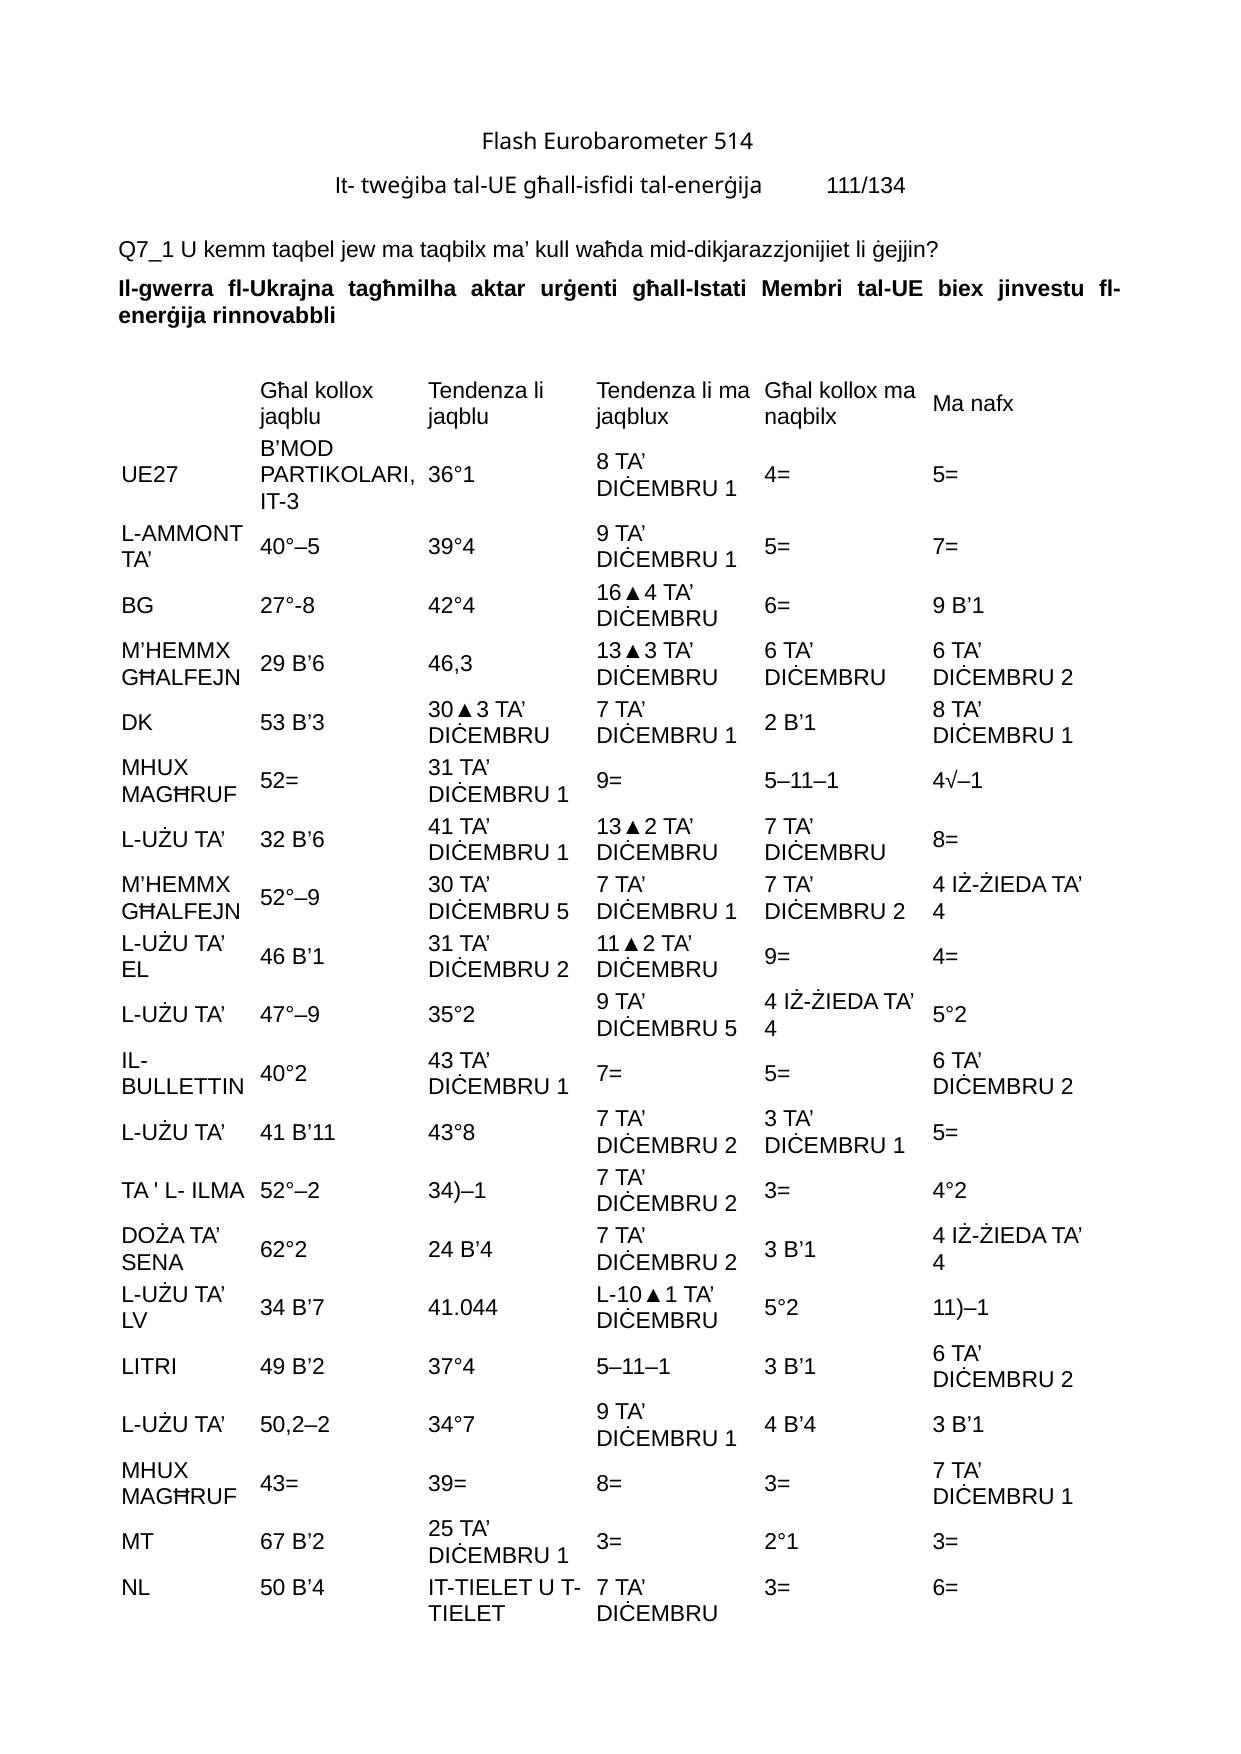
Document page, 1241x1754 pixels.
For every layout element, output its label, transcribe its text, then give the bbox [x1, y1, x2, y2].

table_cell 35°2 [425, 985, 593, 1044]
table_cell 47°–9 [257, 985, 425, 1044]
table_cell 8 TA’ DIĊEMBRU 1 [929, 693, 1097, 751]
table_cell 3= [593, 1512, 761, 1571]
text Il-gwerra fl-Ukrajna tagħmilha aktar urġenti għall-Istati Membri tal-UE biex jinvestu fl-enerġija rinnovabbli [118, 275, 1122, 328]
table_cell 13▲3 TA’ DIĊEMBRU [593, 634, 761, 693]
table_cell 6 TA’ DIĊEMBRU 2 [929, 634, 1097, 693]
table_cell 6 TA’ DIĊEMBRU 2 [929, 1337, 1097, 1395]
table_cell DK [118, 693, 257, 751]
table_cell 5–11–1 [761, 751, 929, 810]
table_cell MT [118, 1512, 257, 1571]
table_cell 7 TA’ DIĊEMBRU [761, 810, 929, 868]
table_cell 46 B’1 [257, 927, 425, 985]
table_cell 50 B’4 [257, 1571, 425, 1629]
table_cell L-UŻU TA’ [118, 1103, 257, 1161]
table_cell 3 B’1 [761, 1337, 929, 1395]
text Q7_1 U kemm taqbel jew ma taqbilx ma’ kull waħda mid-dikjarazzjonijiet li ġejjin? [118, 236, 1122, 262]
table_cell 43 TA’ DIĊEMBRU 1 [425, 1044, 593, 1102]
table_cell IL-BULLETTIN [118, 1044, 257, 1102]
table_cell L-AMMONT TA’ [118, 517, 257, 576]
table_header [118, 374, 257, 432]
table_cell 24 B’4 [425, 1220, 593, 1278]
table_cell 3 TA’ DIĊEMBRU 1 [761, 1103, 929, 1161]
table_cell 7 TA’ DIĊEMBRU 2 [593, 1103, 761, 1161]
table_cell 5= [929, 1103, 1097, 1161]
table_cell L-UŻU TA’ [118, 1395, 257, 1454]
table_cell 7 TA’ DIĊEMBRU 2 [761, 868, 929, 927]
table_cell 39°4 [425, 517, 593, 576]
table_cell 40°2 [257, 1044, 425, 1102]
table_cell 4 B’4 [761, 1395, 929, 1454]
table_cell 8 TA’ DIĊEMBRU 1 [593, 432, 761, 517]
table_cell 31 TA’ DIĊEMBRU 2 [425, 927, 593, 985]
table_cell 4°2 [929, 1161, 1097, 1219]
table_cell 5= [761, 517, 929, 576]
table_header Tendenza li ma jaqblux [593, 374, 761, 432]
table_cell 49 B’2 [257, 1337, 425, 1395]
table_cell 4 IŻ-ŻIEDA TA’ 4 [929, 868, 1097, 927]
table_cell L-UŻU TA’ [118, 810, 257, 868]
table_cell 67 B’2 [257, 1512, 425, 1571]
table_cell 7 TA’ DIĊEMBRU [593, 1571, 761, 1629]
table_cell 7 TA’ DIĊEMBRU 2 [593, 1220, 761, 1278]
table_cell 3= [929, 1512, 1097, 1571]
table_cell M’HEMMX GĦALFEJN [118, 634, 257, 693]
table_cell L-10▲1 TA’ DIĊEMBRU [593, 1278, 761, 1337]
table_cell 3= [761, 1161, 929, 1219]
table_cell M’HEMMX GĦALFEJN [118, 868, 257, 927]
table_cell 4√–1 [929, 751, 1097, 810]
table_header Ma nafx [929, 374, 1097, 432]
table_cell 31 TA’ DIĊEMBRU 1 [425, 751, 593, 810]
table_cell 40°–5 [257, 517, 425, 576]
table_cell 3= [761, 1571, 929, 1629]
table_cell MHUX MAGĦRUF [118, 1454, 257, 1512]
table_cell IT-TIELET U T-TIELET [425, 1571, 593, 1629]
table_cell 2°1 [761, 1512, 929, 1571]
table_cell 34)–1 [425, 1161, 593, 1219]
table_cell 5–11–1 [593, 1337, 761, 1395]
table_header Għal kollox ma naqbilx [761, 374, 929, 432]
table_cell 3 B’1 [929, 1395, 1097, 1454]
table_cell 9= [761, 927, 929, 985]
table_cell 6 TA’ DIĊEMBRU [761, 634, 929, 693]
table_cell 9= [593, 751, 761, 810]
table_cell 7 TA’ DIĊEMBRU 1 [929, 1454, 1097, 1512]
table_cell 5= [929, 432, 1097, 517]
table_cell 50,2–2 [257, 1395, 425, 1454]
table_cell B’MOD PARTIKOLARI, IT-3 [257, 432, 425, 517]
table_cell 5°2 [761, 1278, 929, 1337]
table_cell 34°7 [425, 1395, 593, 1454]
table_cell 8= [593, 1454, 761, 1512]
table_cell 6 TA’ DIĊEMBRU 2 [929, 1044, 1097, 1102]
table_cell 7 TA’ DIĊEMBRU 1 [593, 693, 761, 751]
table_cell 4 IŻ-ŻIEDA TA’ 4 [929, 1220, 1097, 1278]
table_cell 4 IŻ-ŻIEDA TA’ 4 [761, 985, 929, 1044]
table_cell 8= [929, 810, 1097, 868]
table_cell 25 TA’ DIĊEMBRU 1 [425, 1512, 593, 1571]
table_cell 4= [929, 927, 1097, 985]
table_cell 34 B’7 [257, 1278, 425, 1337]
table_cell BG [118, 576, 257, 634]
table_cell 7= [593, 1044, 761, 1102]
table_cell 9 TA’ DIĊEMBRU 1 [593, 517, 761, 576]
table_cell MHUX MAGĦRUF [118, 751, 257, 810]
table_cell 5°2 [929, 985, 1097, 1044]
table_cell UE27 [118, 432, 257, 517]
table_cell 41 B’11 [257, 1103, 425, 1161]
table_cell 37°4 [425, 1337, 593, 1395]
table_cell 6= [761, 576, 929, 634]
table_cell 9 TA’ DIĊEMBRU 5 [593, 985, 761, 1044]
table_cell 7= [929, 517, 1097, 576]
table_cell 52= [257, 751, 425, 810]
table_cell 3= [761, 1454, 929, 1512]
table_cell LITRI [118, 1337, 257, 1395]
table_cell 7 TA’ DIĊEMBRU 1 [593, 868, 761, 927]
table_cell 4= [761, 432, 929, 517]
table_cell 52°–9 [257, 868, 425, 927]
table_cell 27°-8 [257, 576, 425, 634]
table_cell 5= [761, 1044, 929, 1102]
table_cell 3 B’1 [761, 1220, 929, 1278]
table_cell 36°1 [425, 432, 593, 517]
table_cell 2 B’1 [761, 693, 929, 751]
table_cell 53 B’3 [257, 693, 425, 751]
table_cell 52°–2 [257, 1161, 425, 1219]
table_cell 43°8 [425, 1103, 593, 1161]
table_cell NL [118, 1571, 257, 1629]
table_cell 41 TA’ DIĊEMBRU 1 [425, 810, 593, 868]
table_cell 13▲2 TA’ DIĊEMBRU [593, 810, 761, 868]
table_header Għal kollox jaqblu [257, 374, 425, 432]
table_cell TA ' L- ILMA [118, 1161, 257, 1219]
table_cell 62°2 [257, 1220, 425, 1278]
table_cell 29 B’6 [257, 634, 425, 693]
table_cell L-UŻU TA’ [118, 985, 257, 1044]
table_cell DOŻA TA’ SENA [118, 1220, 257, 1278]
table_cell 11)–1 [929, 1278, 1097, 1337]
table_cell 42°4 [425, 576, 593, 634]
table_cell 46,3 [425, 634, 593, 693]
table_cell 11▲2 TA’ DIĊEMBRU [593, 927, 761, 985]
table_cell 39= [425, 1454, 593, 1512]
table_cell 9 TA’ DIĊEMBRU 1 [593, 1395, 761, 1454]
table_cell 9 B’1 [929, 576, 1097, 634]
table_cell 32 B’6 [257, 810, 425, 868]
table_cell 43= [257, 1454, 425, 1512]
table_cell 16▲4 TA’ DIĊEMBRU [593, 576, 761, 634]
table_cell 6= [929, 1571, 1097, 1629]
table_header Tendenza li jaqblu [425, 374, 593, 432]
table_cell 7 TA’ DIĊEMBRU 2 [593, 1161, 761, 1219]
table_cell 30▲3 TA’ DIĊEMBRU [425, 693, 593, 751]
table_cell L-UŻU TA’ EL [118, 927, 257, 985]
table_cell 41.044 [425, 1278, 593, 1337]
table_cell 30 TA’ DIĊEMBRU 5 [425, 868, 593, 927]
table_cell L-UŻU TA’ LV [118, 1278, 257, 1337]
